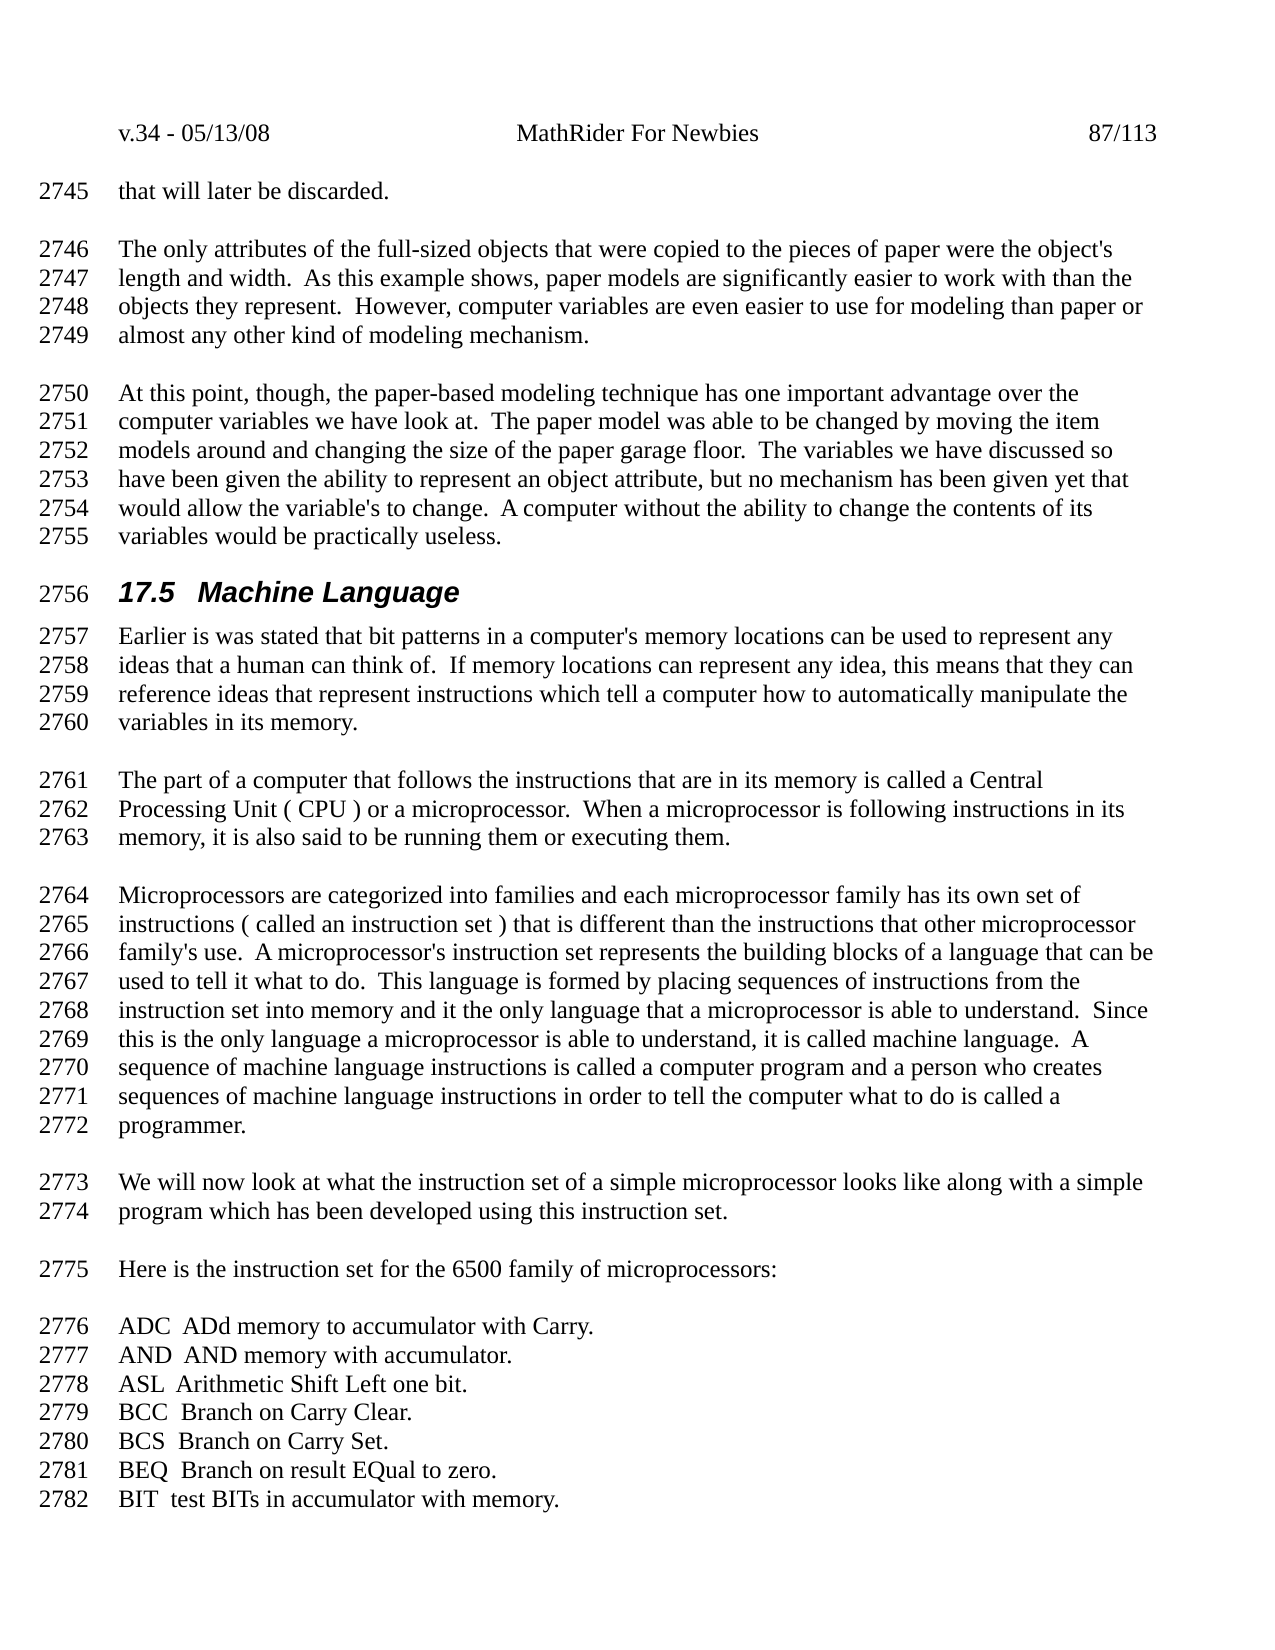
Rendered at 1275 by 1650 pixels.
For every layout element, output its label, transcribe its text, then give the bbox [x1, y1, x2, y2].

text AND AND memory with accumulator. [118, 1340, 1157, 1369]
text BCS Branch on Carry Set. [118, 1426, 1157, 1455]
subtitle Machine Language [118, 575, 1157, 609]
text that will later be discarded. [118, 176, 1157, 205]
text BIT test BITs in accumulator with memory. [118, 1484, 1157, 1512]
text The only attributes of the full-sized objects that were copied to the pieces of paper were the object's length and width. As this example shows, paper models are significantly easier to work with than the objects they represent. However, computer variables are even easier to use for modeling than paper or almost any other kind of modeling mechanism. [118, 234, 1157, 349]
text Earlier is was stated that bit patterns in a computer's memory locations can be used to represent any ideas that a human can think of. If memory locations can represent any idea, this means that they can reference ideas that represent instructions which tell a computer how to automatically manipulate the variables in its memory. [118, 621, 1157, 736]
text ASL Arithmetic Shift Left one bit. [118, 1369, 1157, 1397]
text We will now look at what the instruction set of a simple microprocessor looks like along with a simple program which has been developed using this instruction set. [118, 1167, 1157, 1225]
text ADC ADd memory to accumulator with Carry. [118, 1311, 1157, 1340]
text Microprocessors are categorized into families and each microprocessor family has its own set of instructions ( called an instruction set ) that is different than the instructions that other microprocessor family's use. A microprocessor's instruction set represents the building blocks of a language that can be used to tell it what to do. This language is formed by placing sequences of instructions from the instruction set into memory and it the only language that a microprocessor is able to understand. Since this is the only language a microprocessor is able to understand, it is called machine language. A sequence of machine language instructions is called a computer program and a person who creates sequences of machine language instructions in order to tell the computer what to do is called a programmer. [118, 880, 1157, 1139]
text The part of a computer that follows the instructions that are in its memory is called a Central Processing Unit ( CPU ) or a microprocessor. When a microprocessor is following instructions in its memory, it is also said to be running them or executing them. [118, 765, 1157, 851]
text Here is the instruction set for the 6500 family of microprocessors: [118, 1254, 1157, 1282]
text BCC Branch on Carry Clear. [118, 1397, 1157, 1426]
text At this point, though, the paper-based modeling technique has one important advantage over the computer variables we have look at. The paper model was able to be changed by moving the item models around and changing the size of the paper garage floor. The variables we have discussed so have been given the ability to represent an object attribute, but no mechanism has been given yet that would allow the variable's to change. A computer without the ability to change the contents of its variables would be practically useless. [118, 378, 1157, 550]
text BEQ Branch on result EQual to zero. [118, 1455, 1157, 1484]
